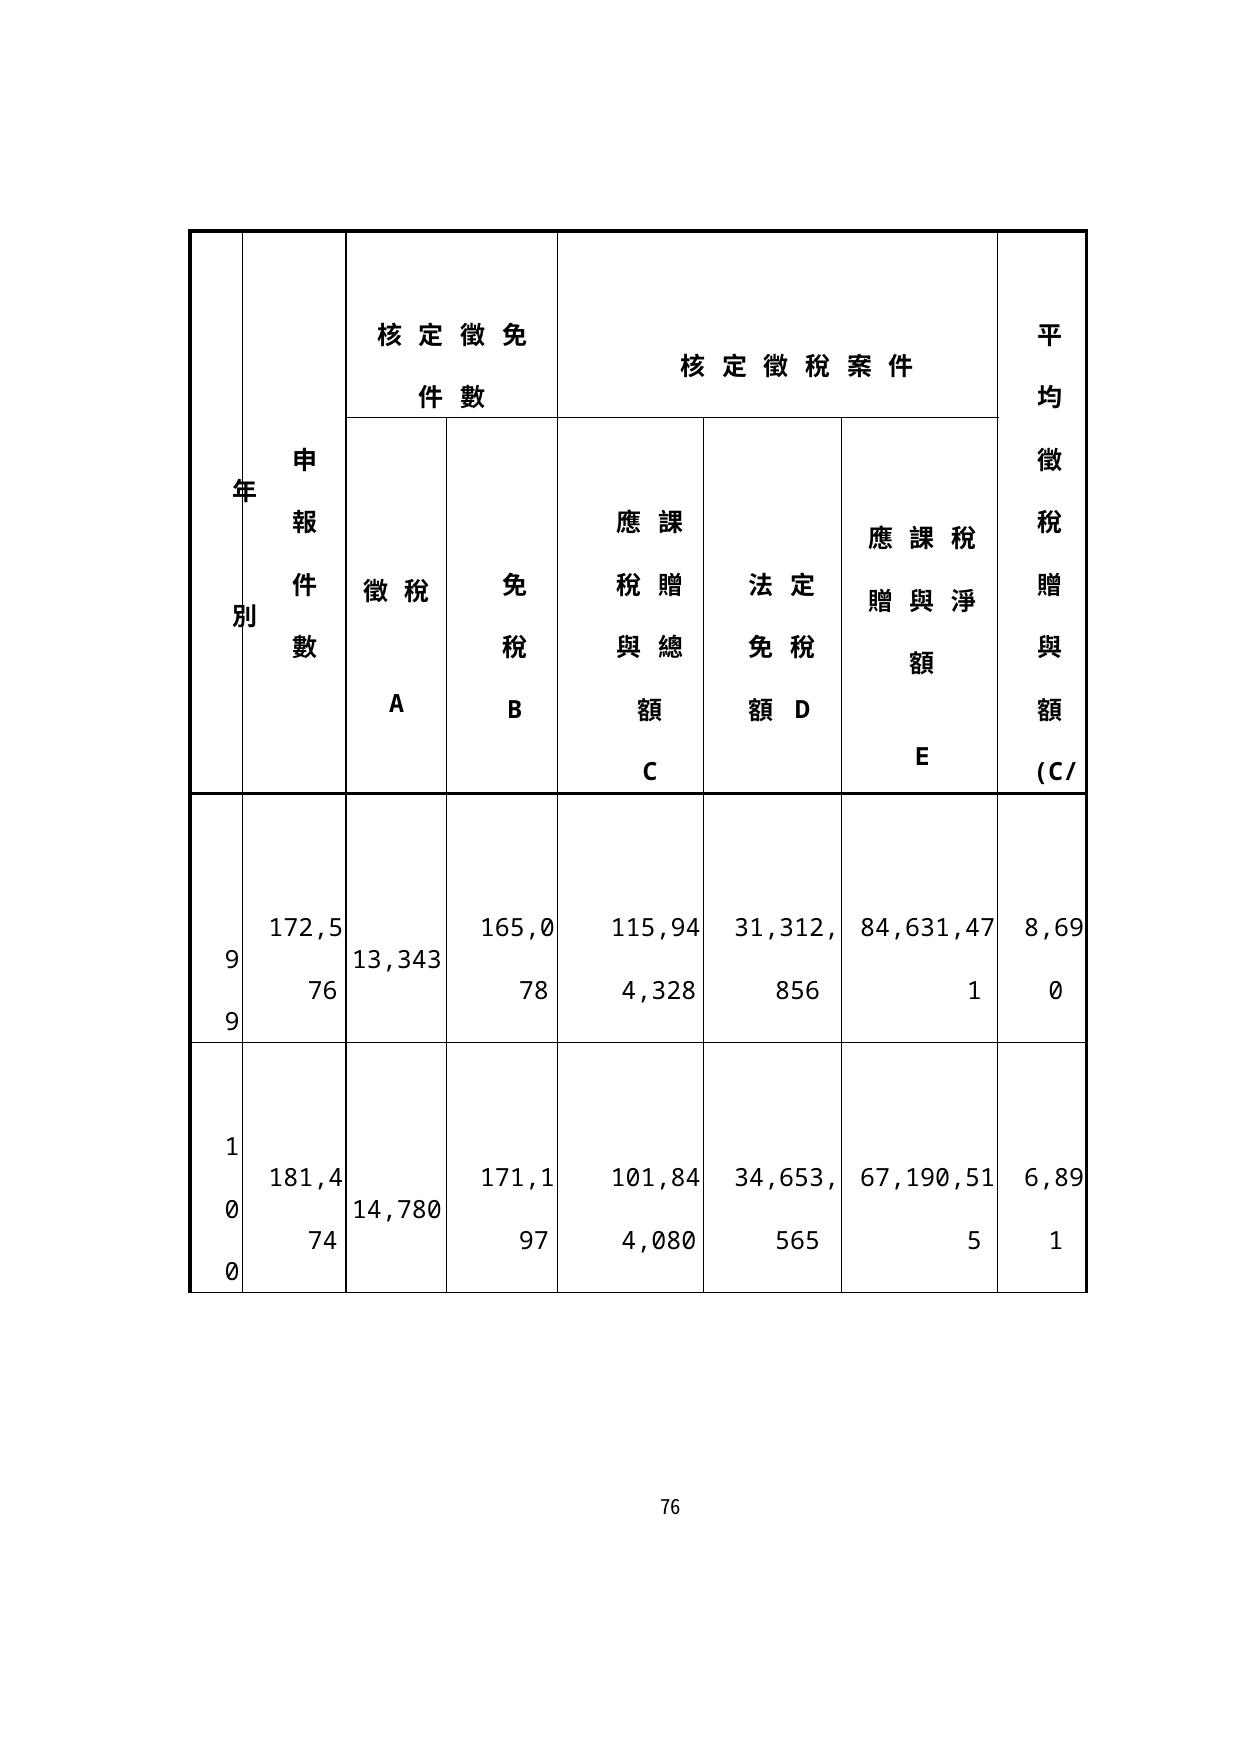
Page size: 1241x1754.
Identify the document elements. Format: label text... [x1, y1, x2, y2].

table_header 核定徵稅案件 [558, 233, 997, 417]
table_cell 34,653,565 [704, 1043, 841, 1292]
table_cell 應課稅贈與總額 C [558, 418, 703, 792]
table_cell 67,190,515 [842, 1043, 997, 1292]
table_header 核定徵免件數 [347, 233, 557, 417]
table_cell 171,197 [447, 1043, 557, 1292]
table_cell 165,078 [447, 795, 557, 1042]
table_cell 徵稅 A [347, 418, 446, 792]
table_cell 31,312,856 [704, 795, 841, 1042]
table_header 平均徵稅贈與額(C/A) [998, 233, 1085, 792]
table_cell 181,474 [243, 1043, 345, 1292]
table_cell 101,844,080 [558, 1043, 703, 1292]
table_header 年 別 [192, 233, 242, 792]
table_cell 84,631,471 [842, 795, 997, 1042]
table_cell 115,944,328 [558, 795, 703, 1042]
table_cell 14,780 [347, 1043, 446, 1292]
table_header 申報件數 [243, 233, 345, 792]
table_cell 99 [192, 795, 242, 1042]
table_cell 應課稅贈與淨額 E [842, 418, 997, 792]
table_cell 免稅 B [447, 418, 557, 792]
table_cell 6,891 [998, 1043, 1085, 1292]
table_cell 13,343 [347, 795, 446, 1042]
table_cell 8,690 [998, 795, 1085, 1042]
table_cell 100 [192, 1043, 242, 1292]
table_cell 法定免稅額D [704, 418, 841, 792]
table_cell 172,576 [243, 795, 345, 1042]
